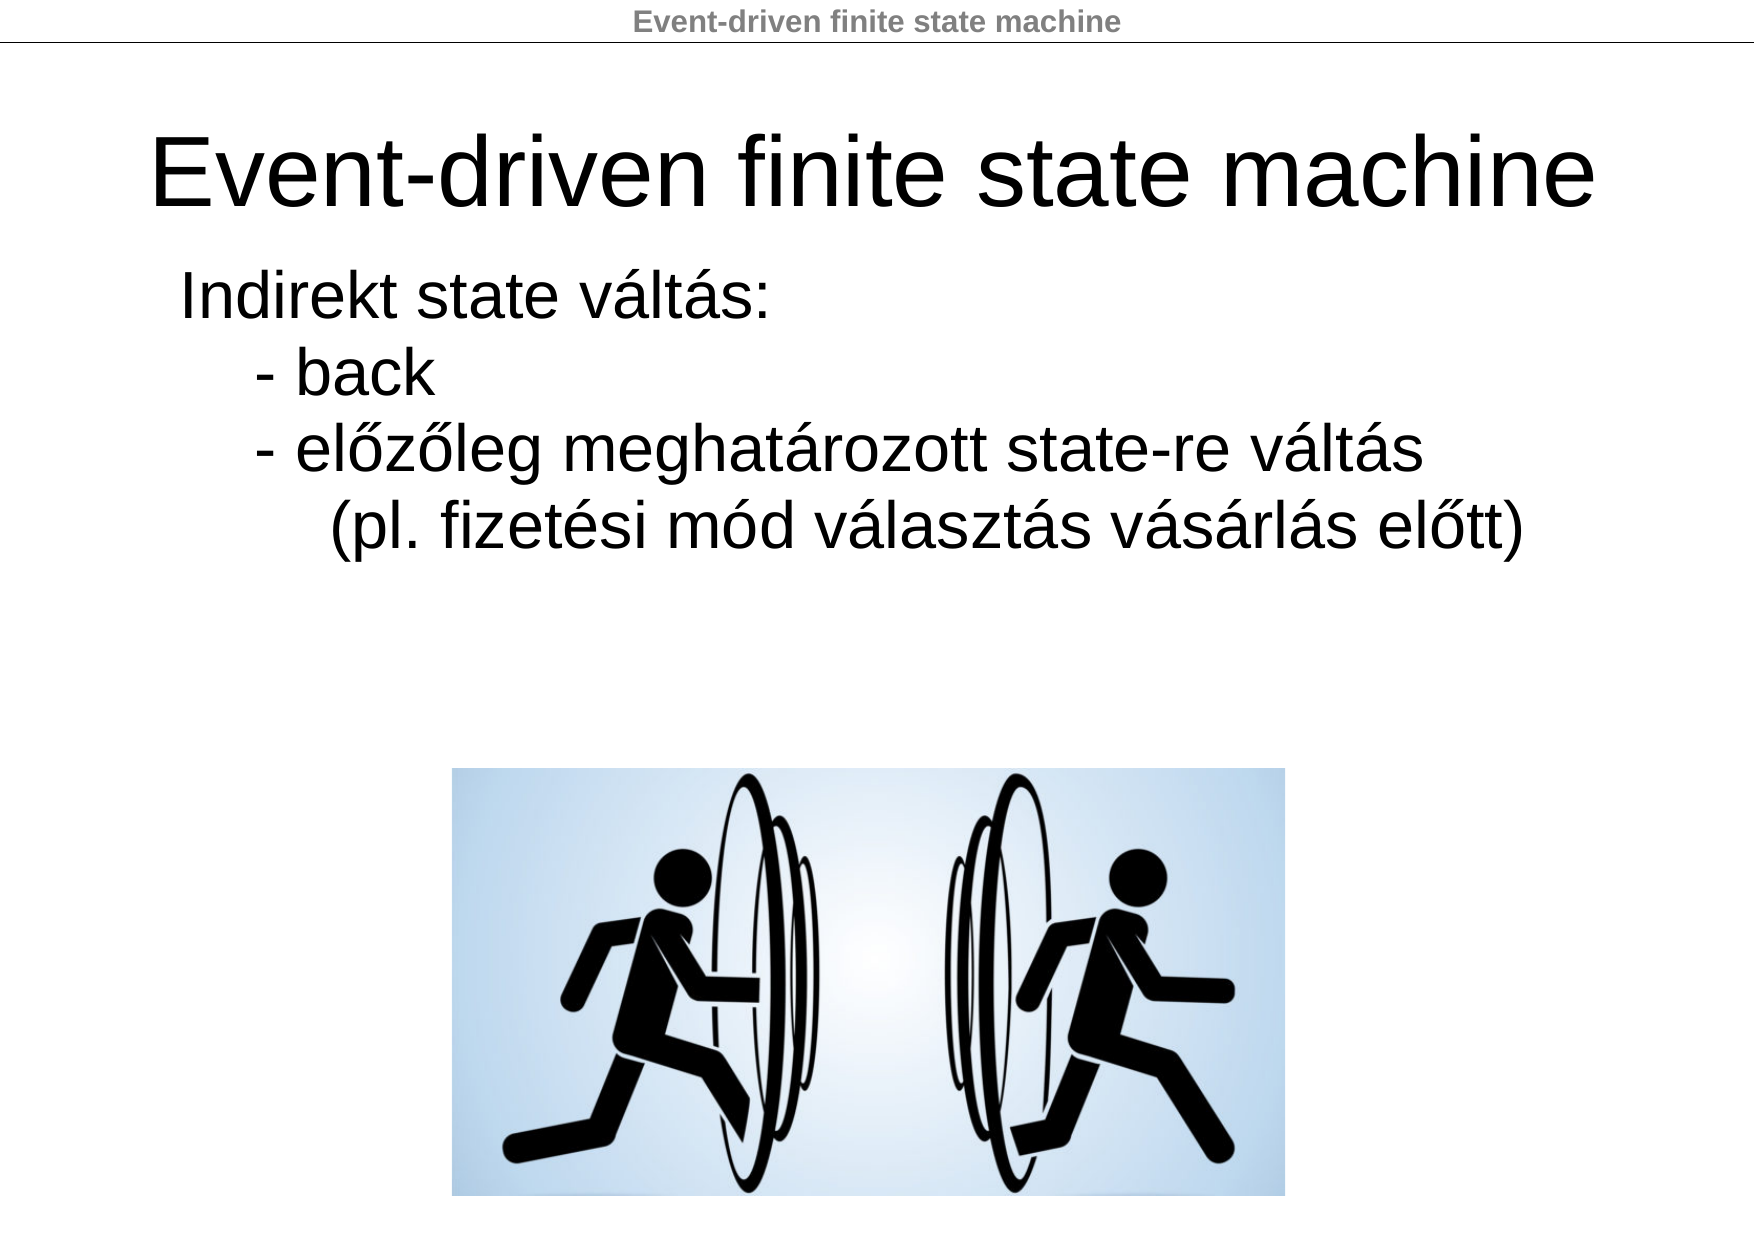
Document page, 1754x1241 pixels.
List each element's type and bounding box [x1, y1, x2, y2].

picture [451, 768, 1285, 1196]
